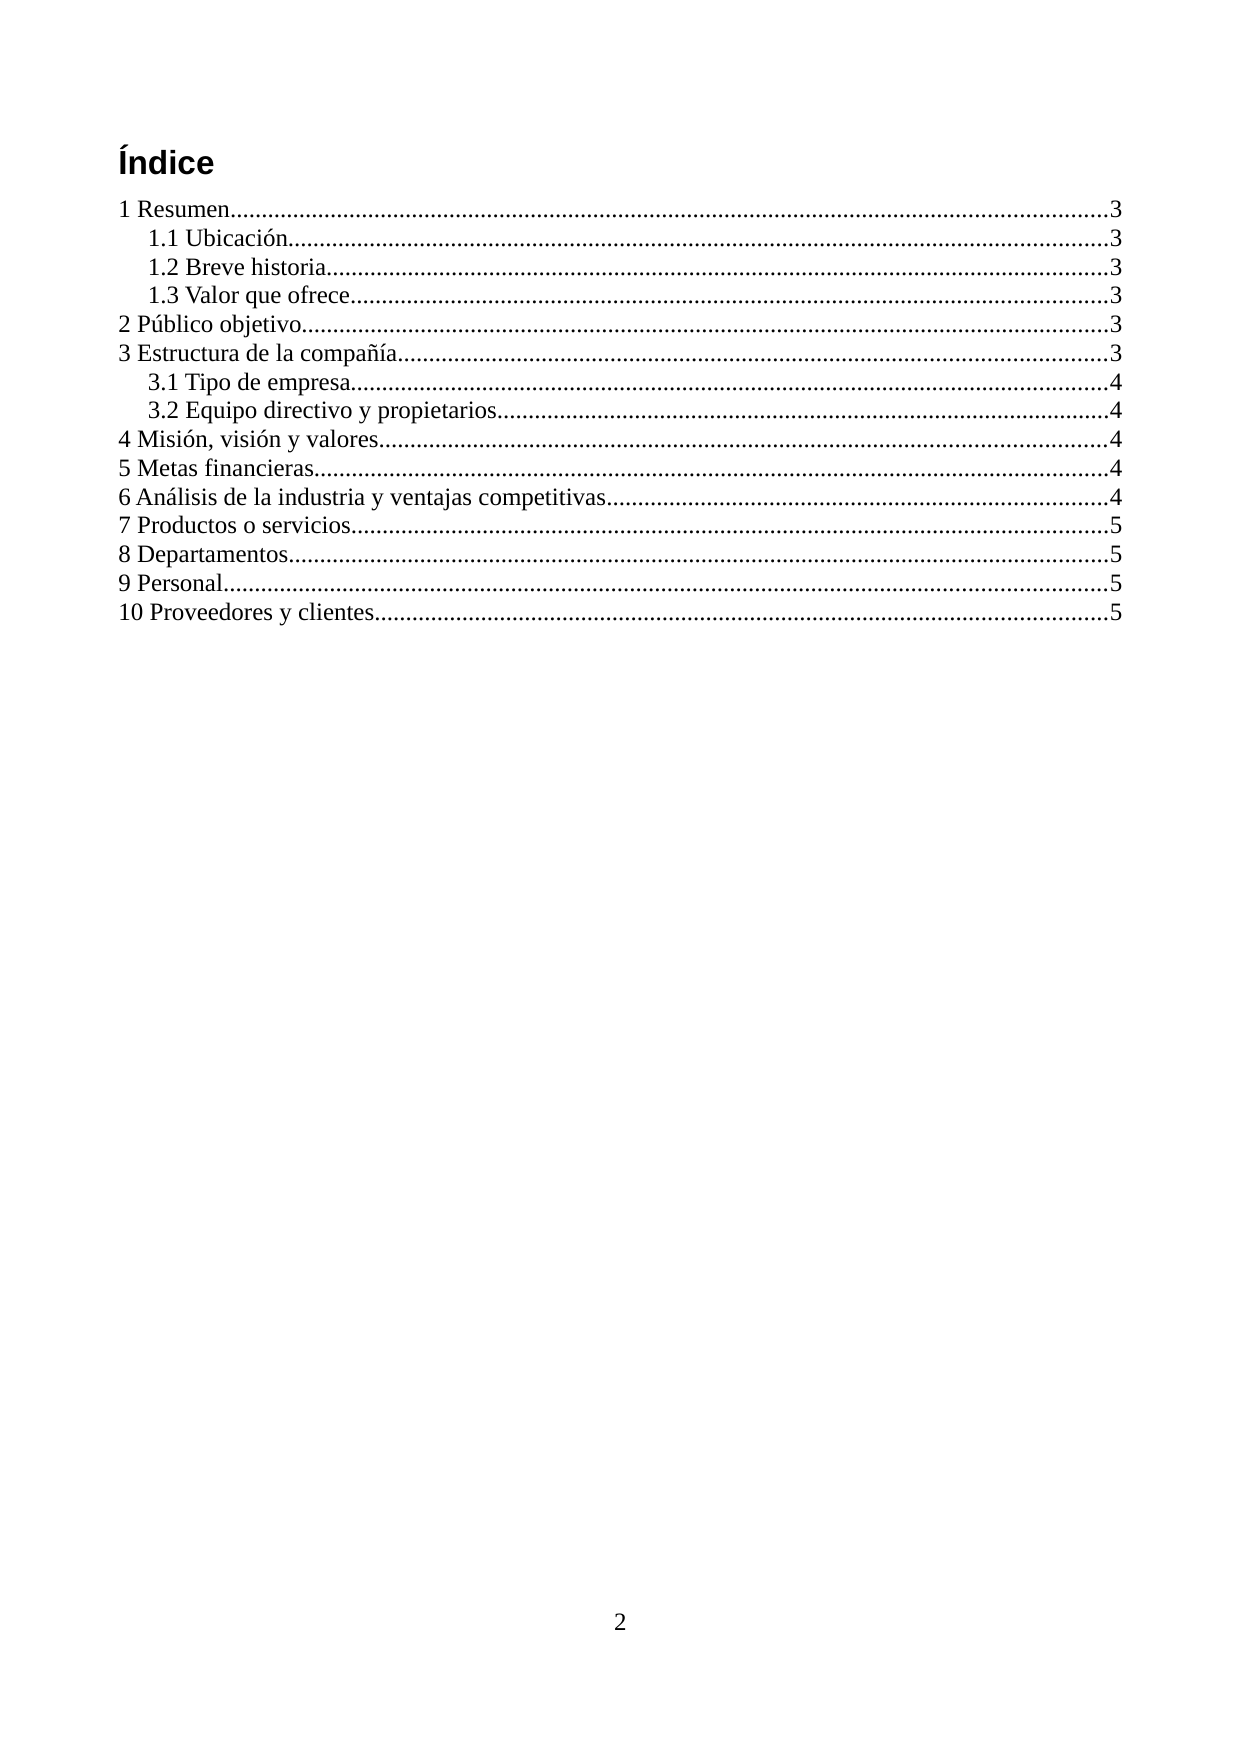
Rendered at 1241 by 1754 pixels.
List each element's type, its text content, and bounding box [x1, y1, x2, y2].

text 3 Estructura de la compañía 3 [118, 338, 1122, 367]
text 5 Metas financieras 4 [118, 453, 1122, 482]
text 8 Departamentos 5 [118, 539, 1122, 568]
text 1.2 Breve historia 3 [148, 252, 1122, 280]
text 1.1 Ubicación 3 [148, 223, 1122, 252]
text 1 Resumen 3 [118, 194, 1122, 223]
subtitle Índice [118, 143, 1122, 182]
text 4 Misión, visión y valores 4 [118, 424, 1122, 453]
text 9 Personal 5 [118, 568, 1122, 597]
text 1.3 Valor que ofrece 3 [148, 280, 1122, 309]
text 3.1 Tipo de empresa 4 [148, 367, 1122, 395]
text 10 Proveedores y clientes 5 [118, 597, 1122, 625]
text 7 Productos o servicios 5 [118, 510, 1122, 539]
text 6 Análisis de la industria y ventajas competitivas 4 [118, 482, 1122, 510]
text 3.2 Equipo directivo y propietarios 4 [148, 395, 1122, 424]
text 2 Público objetivo 3 [118, 309, 1122, 338]
